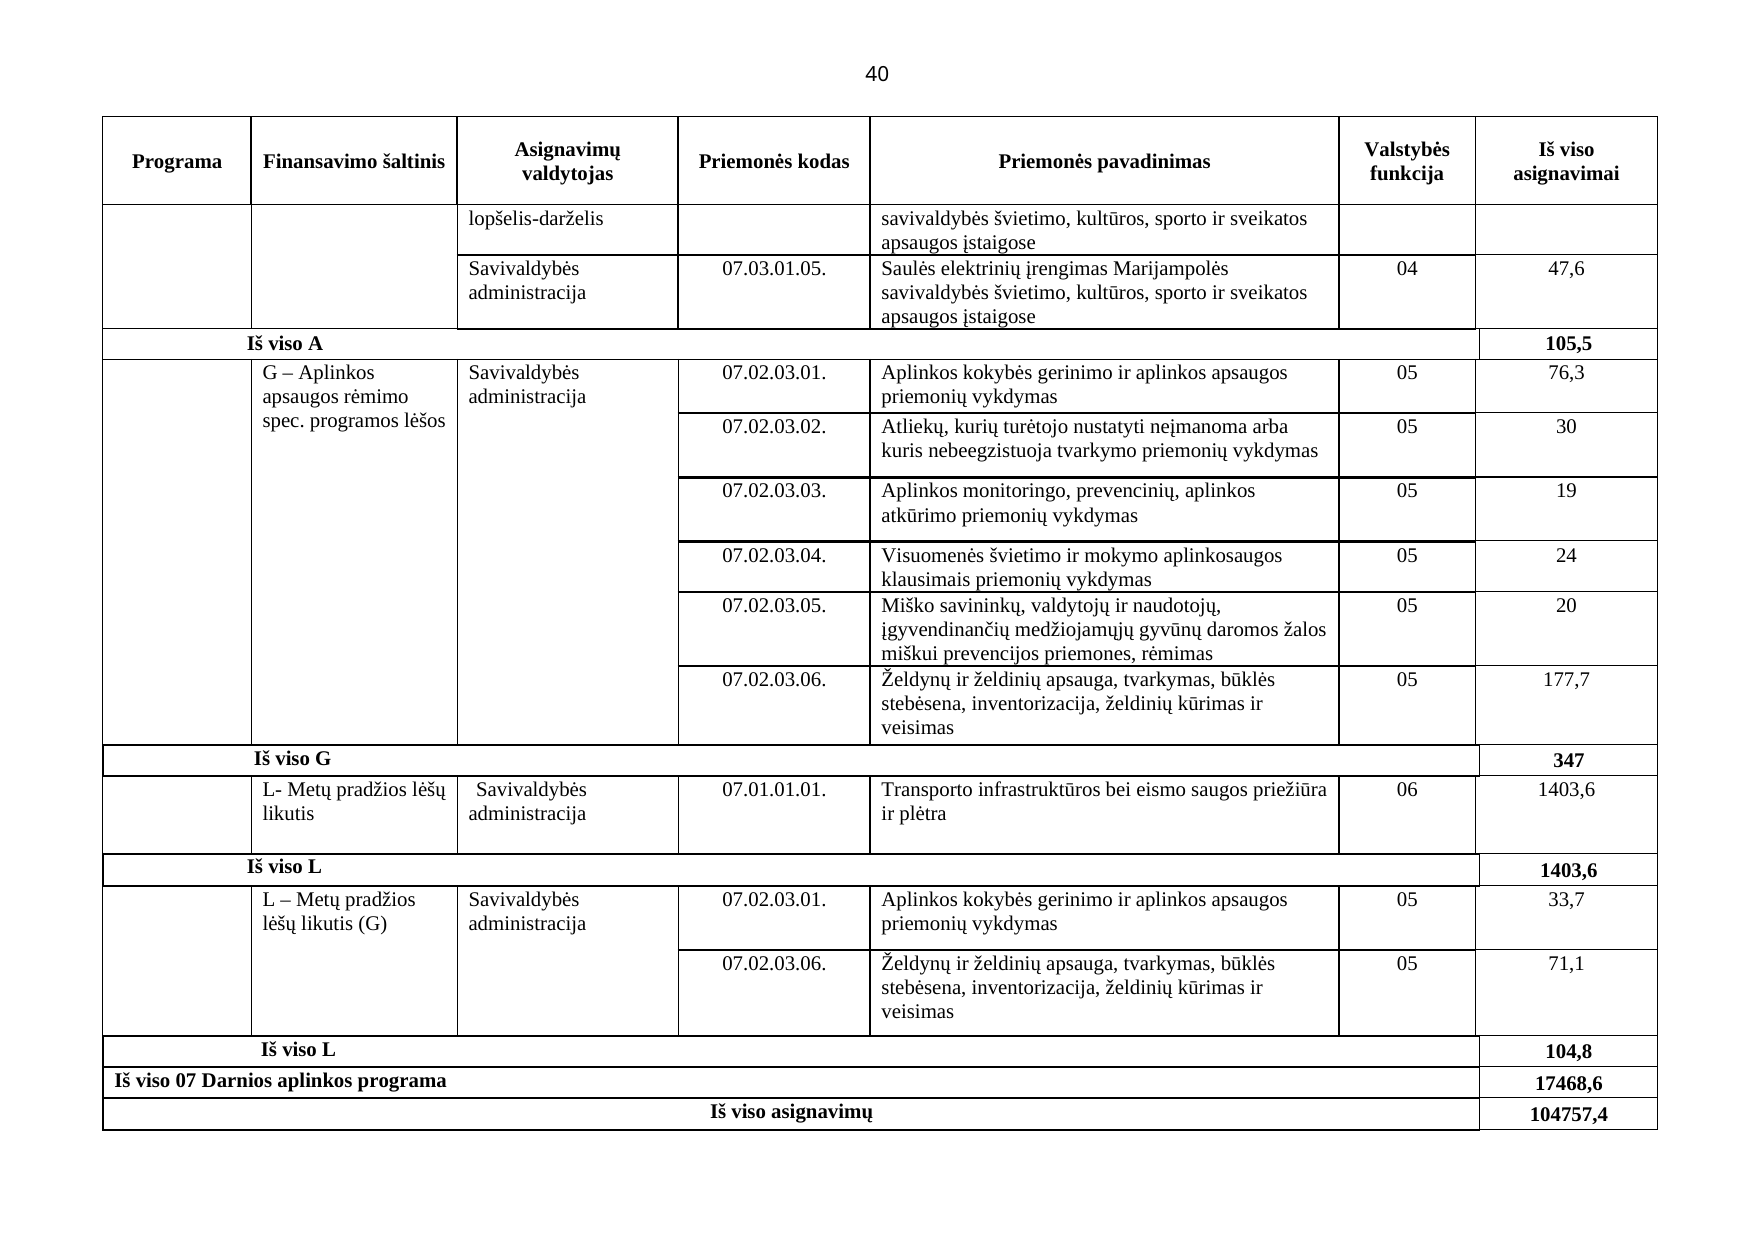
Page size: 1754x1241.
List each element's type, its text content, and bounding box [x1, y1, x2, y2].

table_cell Želdynų ir želdinių apsauga, tvarkymas, būklės stebėsena, inventorizacija, želdinių kūrimas ir veisimas [871, 667, 1338, 744]
table_cell 07.02.03.01. [679, 360, 869, 412]
table_cell Savivaldybės administracija [458, 777, 678, 852]
table_cell [103, 887, 251, 1035]
table_cell 05 [1340, 479, 1475, 540]
table_cell 104757,4 [1480, 1098, 1657, 1128]
table_cell 105,5 [1480, 329, 1657, 359]
table_cell 71,1 [1476, 950, 1657, 1035]
table_header Programa [103, 117, 250, 204]
table_cell 07.02.03.05. [679, 593, 869, 665]
table_header Asignavimų valdytojas [458, 117, 677, 204]
table_cell Savivaldybės administracija [458, 887, 678, 1035]
table_cell Aplinkos kokybės gerinimo ir aplinkos apsaugos priemonių vykdymas [871, 887, 1338, 949]
table_cell [679, 205, 869, 254]
table_cell 04 [1340, 256, 1475, 328]
table_cell 24 [1476, 541, 1657, 591]
table_cell [1476, 205, 1657, 254]
table_cell G – Aplinkos apsaugos rėmimo spec. programos lėšos [252, 360, 457, 744]
table_cell [1340, 205, 1475, 254]
table_cell Aplinkos monitoringo, prevencinių, aplinkos atkūrimo priemonių vykdymas [871, 479, 1338, 540]
table_header Priemonės kodas [679, 117, 869, 204]
table_header Valstybės funkcija [1340, 117, 1475, 204]
table_cell 07.02.03.01. [679, 887, 869, 949]
table_cell 05 [1340, 887, 1475, 949]
table_cell 1403,6 [1480, 854, 1657, 885]
table_cell 05 [1340, 951, 1475, 1035]
table_header Iš viso asignavimai [1476, 117, 1657, 204]
table_cell 05 [1340, 667, 1475, 744]
table_cell 30 [1476, 413, 1657, 476]
table_cell Atliekų, kurių turėtojo nustatyti neįmanoma arba kuris nebeegzistuoja tvarkymo priemonių vykdymas [871, 414, 1338, 476]
table_cell [103, 360, 251, 744]
table_cell 07.02.03.06. [679, 951, 869, 1035]
table_cell [252, 205, 457, 328]
table_cell Iš viso G [104, 746, 1479, 775]
table_cell Iš viso L [104, 855, 1479, 885]
table_cell [103, 777, 251, 852]
table_cell L- Metų pradžios lėšų likutis [252, 777, 457, 852]
table_cell 19 [1476, 478, 1657, 540]
table_cell Saulės elektrinių įrengimas Marijampolės savivaldybės švietimo, kultūros, sporto ir sveikatos apsaugos įstaigose [871, 256, 1338, 328]
table_header Finansavimo šaltinis [252, 117, 456, 204]
table_header Priemonės pavadinimas [871, 117, 1338, 204]
table_cell 07.02.03.04. [679, 543, 869, 591]
table_cell [103, 205, 251, 328]
table_cell 17468,6 [1480, 1067, 1657, 1097]
table_cell 07.02.03.03. [679, 479, 869, 540]
table_cell savivaldybės švietimo, kultūros, sporto ir sveikatos apsaugos įstaigose [871, 205, 1338, 254]
table_cell 347 [1480, 745, 1657, 775]
table_cell 104,8 [1480, 1036, 1657, 1066]
table_cell 33,7 [1476, 886, 1657, 949]
table_cell 06 [1340, 777, 1475, 852]
table_cell 05 [1340, 543, 1475, 591]
table_cell 05 [1340, 593, 1475, 665]
table_cell 07.02.03.06. [679, 667, 869, 744]
table_cell 47,6 [1476, 255, 1657, 328]
table_cell Iš viso 07 Darnios aplinkos programa [104, 1068, 1479, 1097]
table_cell 1403,6 [1476, 776, 1657, 852]
table_cell 05 [1340, 414, 1475, 476]
table_cell 177,7 [1476, 666, 1657, 744]
table_cell 76,3 [1476, 360, 1657, 412]
table_cell 05 [1340, 360, 1475, 412]
table_cell Savivaldybės administracija [458, 360, 678, 744]
table_cell Iš viso asignavimų [104, 1099, 1479, 1128]
table_cell 07.01.01.01. [679, 777, 869, 852]
table_cell Transporto infrastruktūros bei eismo saugos priežiūra ir plėtra [871, 777, 1338, 852]
table_cell 07.02.03.02. [679, 414, 869, 476]
table_cell Savivaldybės administracija [458, 256, 677, 328]
table_cell 20 [1476, 592, 1657, 665]
table_cell Želdynų ir želdinių apsauga, tvarkymas, būklės stebėsena, inventorizacija, želdinių kūrimas ir veisimas [871, 951, 1338, 1035]
table_cell lopšelis-darželis [458, 205, 677, 254]
table_cell Aplinkos kokybės gerinimo ir aplinkos apsaugos priemonių vykdymas [871, 360, 1338, 412]
table_cell Iš viso A [103, 329, 1479, 359]
table_cell Miško savininkų, valdytojų ir naudotojų, įgyvendinančių medžiojamųjų gyvūnų daromos žalos miškui prevencijos priemones, rėmimas [871, 593, 1338, 665]
table_cell 07.03.01.05. [679, 256, 869, 328]
table_cell Iš viso L [104, 1037, 1479, 1066]
table_cell L – Metų pradžios lėšų likutis (G) [252, 887, 457, 1035]
table_cell Visuomenės švietimo ir mokymo aplinkosaugos klausimais priemonių vykdymas [871, 543, 1338, 591]
